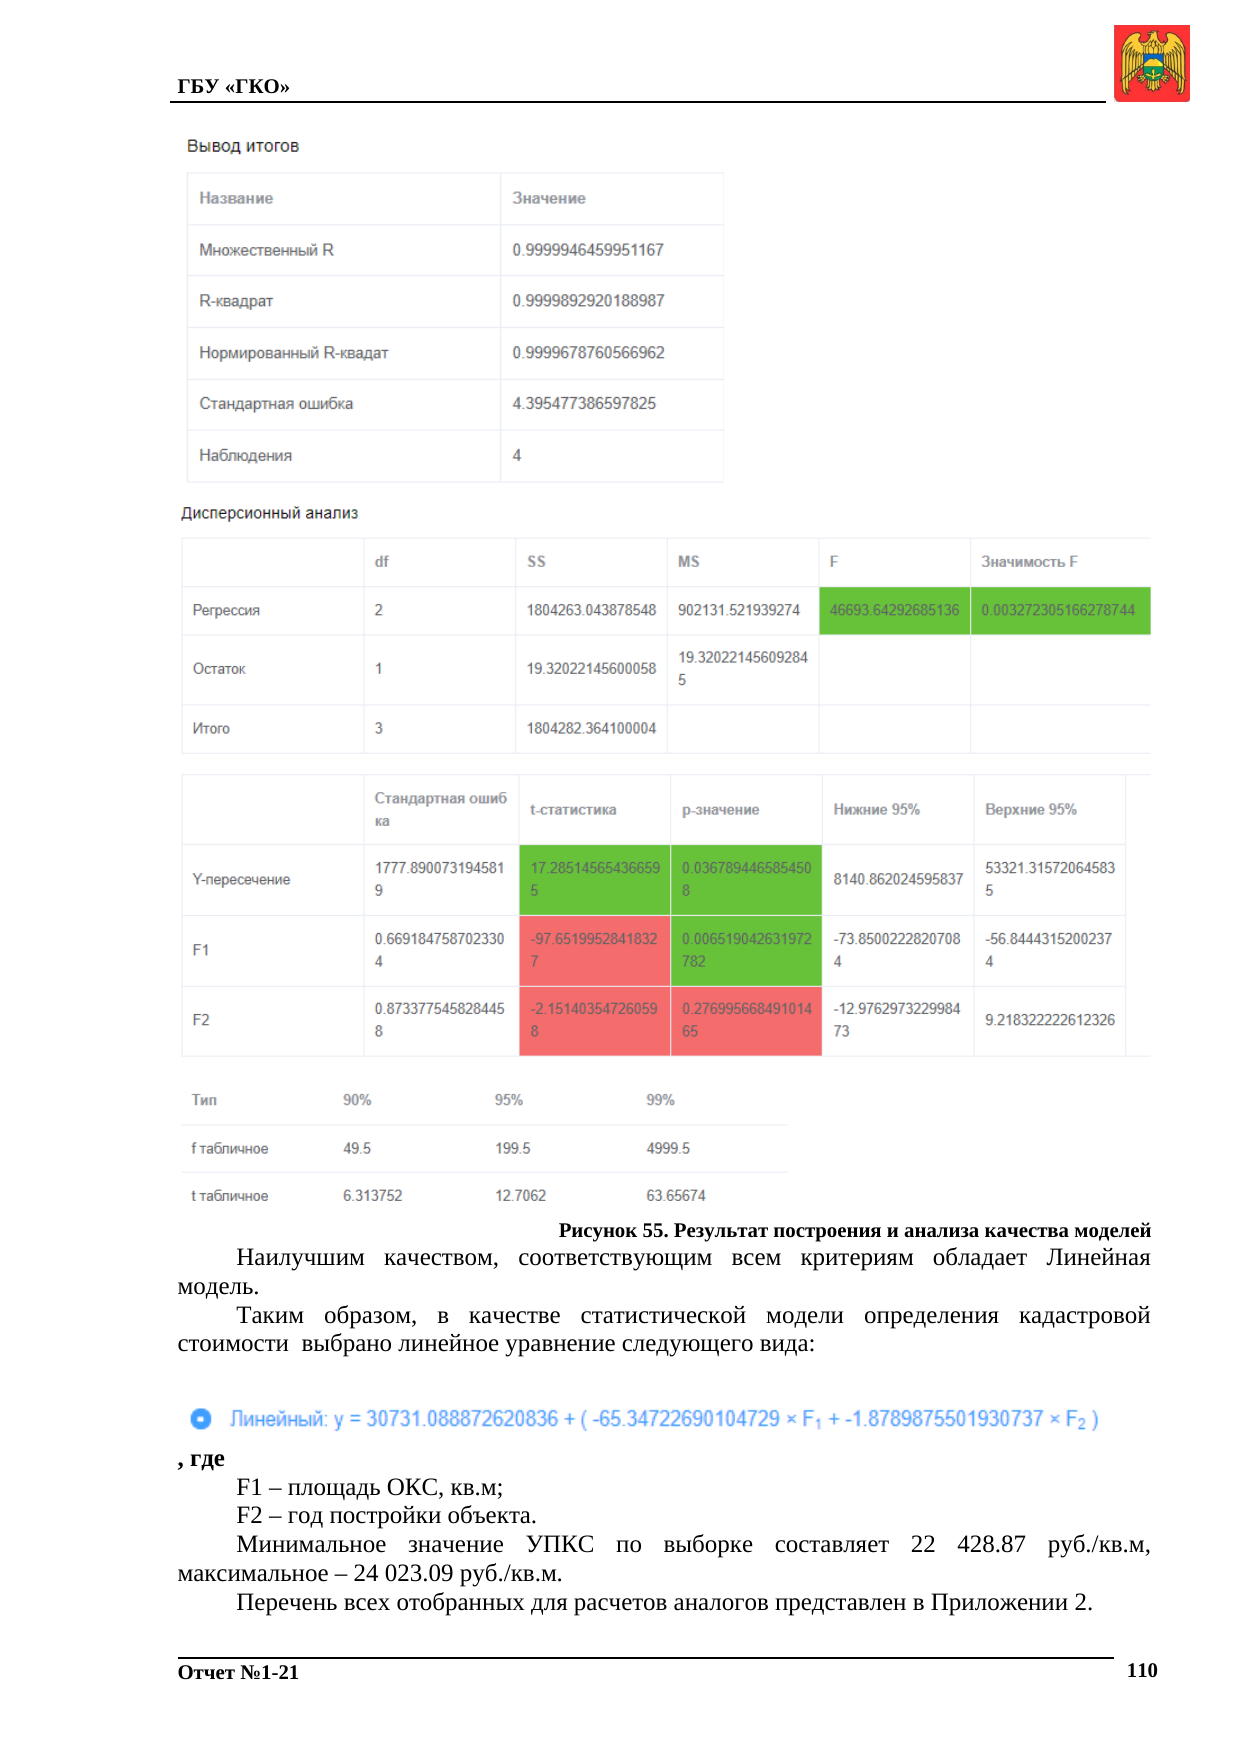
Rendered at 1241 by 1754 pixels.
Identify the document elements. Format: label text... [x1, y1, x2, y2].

text Рисунок 55. Результат построения и анализа качества моделей [177, 1218, 1152, 1242]
text Таким образом, в качестве статистической модели определения кадастровой стоимости выбрано линейное уравнение следующего вида: [177, 1300, 1152, 1357]
text , где [177, 1357, 1152, 1472]
text F2 – год постройки объекта. [177, 1501, 1152, 1529]
text Наилучшим качеством, соответствующим всем критериям обладает Линейная модель. [177, 1242, 1152, 1300]
text F1 – площадь ОКС, кв.м; [177, 1472, 1152, 1501]
text Перечень всех отобранных для расчетов аналогов представлен в Приложении 2. [177, 1587, 1152, 1616]
text Минимальное значение УПКС по выборке составляет 22 428.87 руб./кв.м, максимальное – 24 023.09 руб./кв.м. [177, 1529, 1152, 1587]
